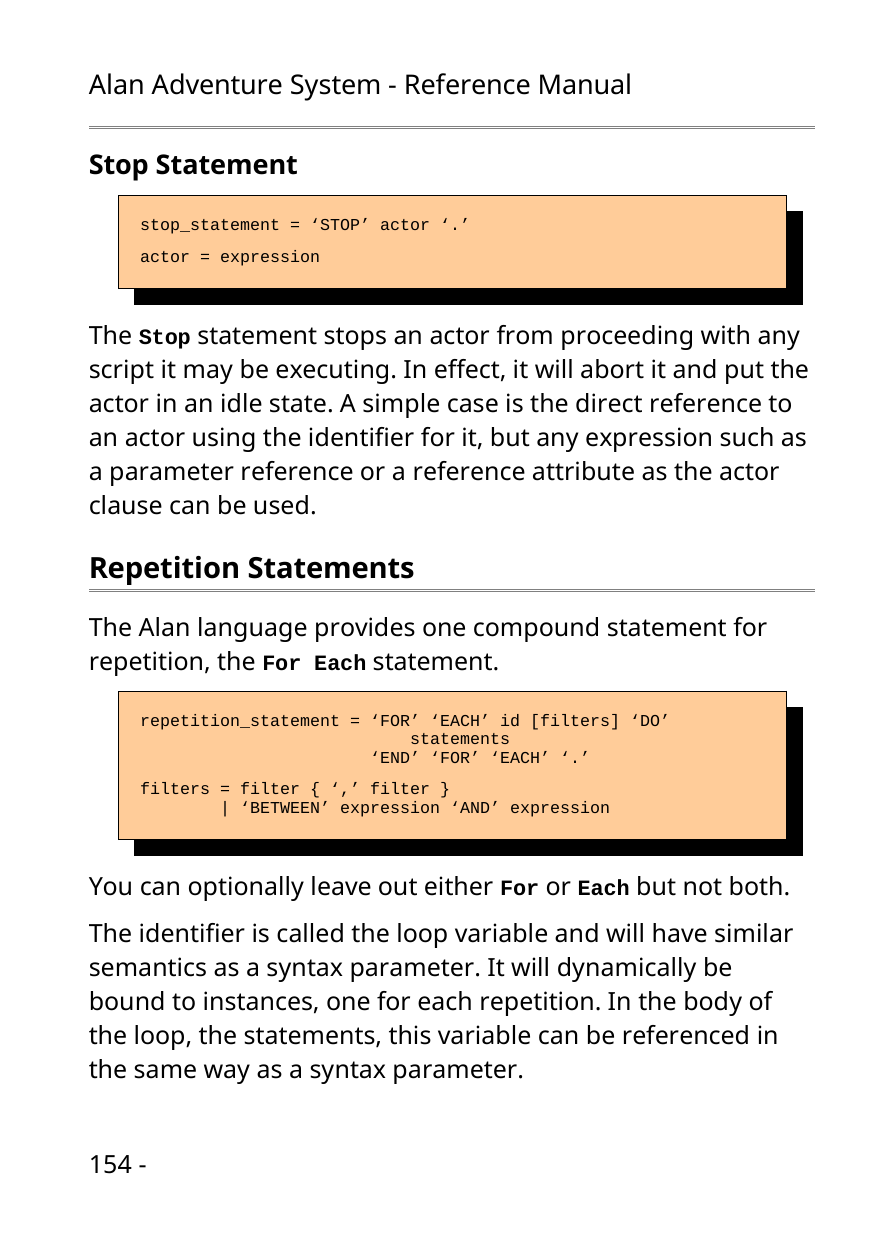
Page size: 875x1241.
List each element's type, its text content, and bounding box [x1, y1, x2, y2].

subtitle Repetition Statements [88, 547, 815, 591]
text The Stop statement stops an actor from proceeding with any script it may be executing. In effect, it will abort it and put the actor in an idle state. A simple case is the direct reference to an actor using the identifier for it, but any expression such as a parameter reference or a reference attribute as the actor clause can be used. [88, 318, 815, 522]
text You can optionally leave out either For or Each but not both. [88, 869, 815, 903]
text stop_statement = ‘STOP’ actor ‘.’ [119, 196, 786, 227]
text actor = expression [119, 227, 786, 288]
text The Alan language provides one compound statement for repetition, the For Each statement. [88, 610, 815, 678]
text The identifier is called the loop variable and will have similar semantics as a syntax parameter. It will dynamically be bound to instances, one for each repetition. In the body of the loop, the statements, this variable can be referenced in the same way as a syntax parameter. [88, 916, 815, 1086]
text repetition_statement = ‘FOR’ ‘EACH’ id [filters] ‘DO’ statements ‘END’ ‘FOR’ ‘EACH’ ‘.’ [119, 692, 786, 759]
text filters = filter { ‘,’ filter } | ‘BETWEEN’ expression ‘AND’ expression [119, 759, 786, 839]
subtitle Stop Statement [88, 146, 815, 182]
